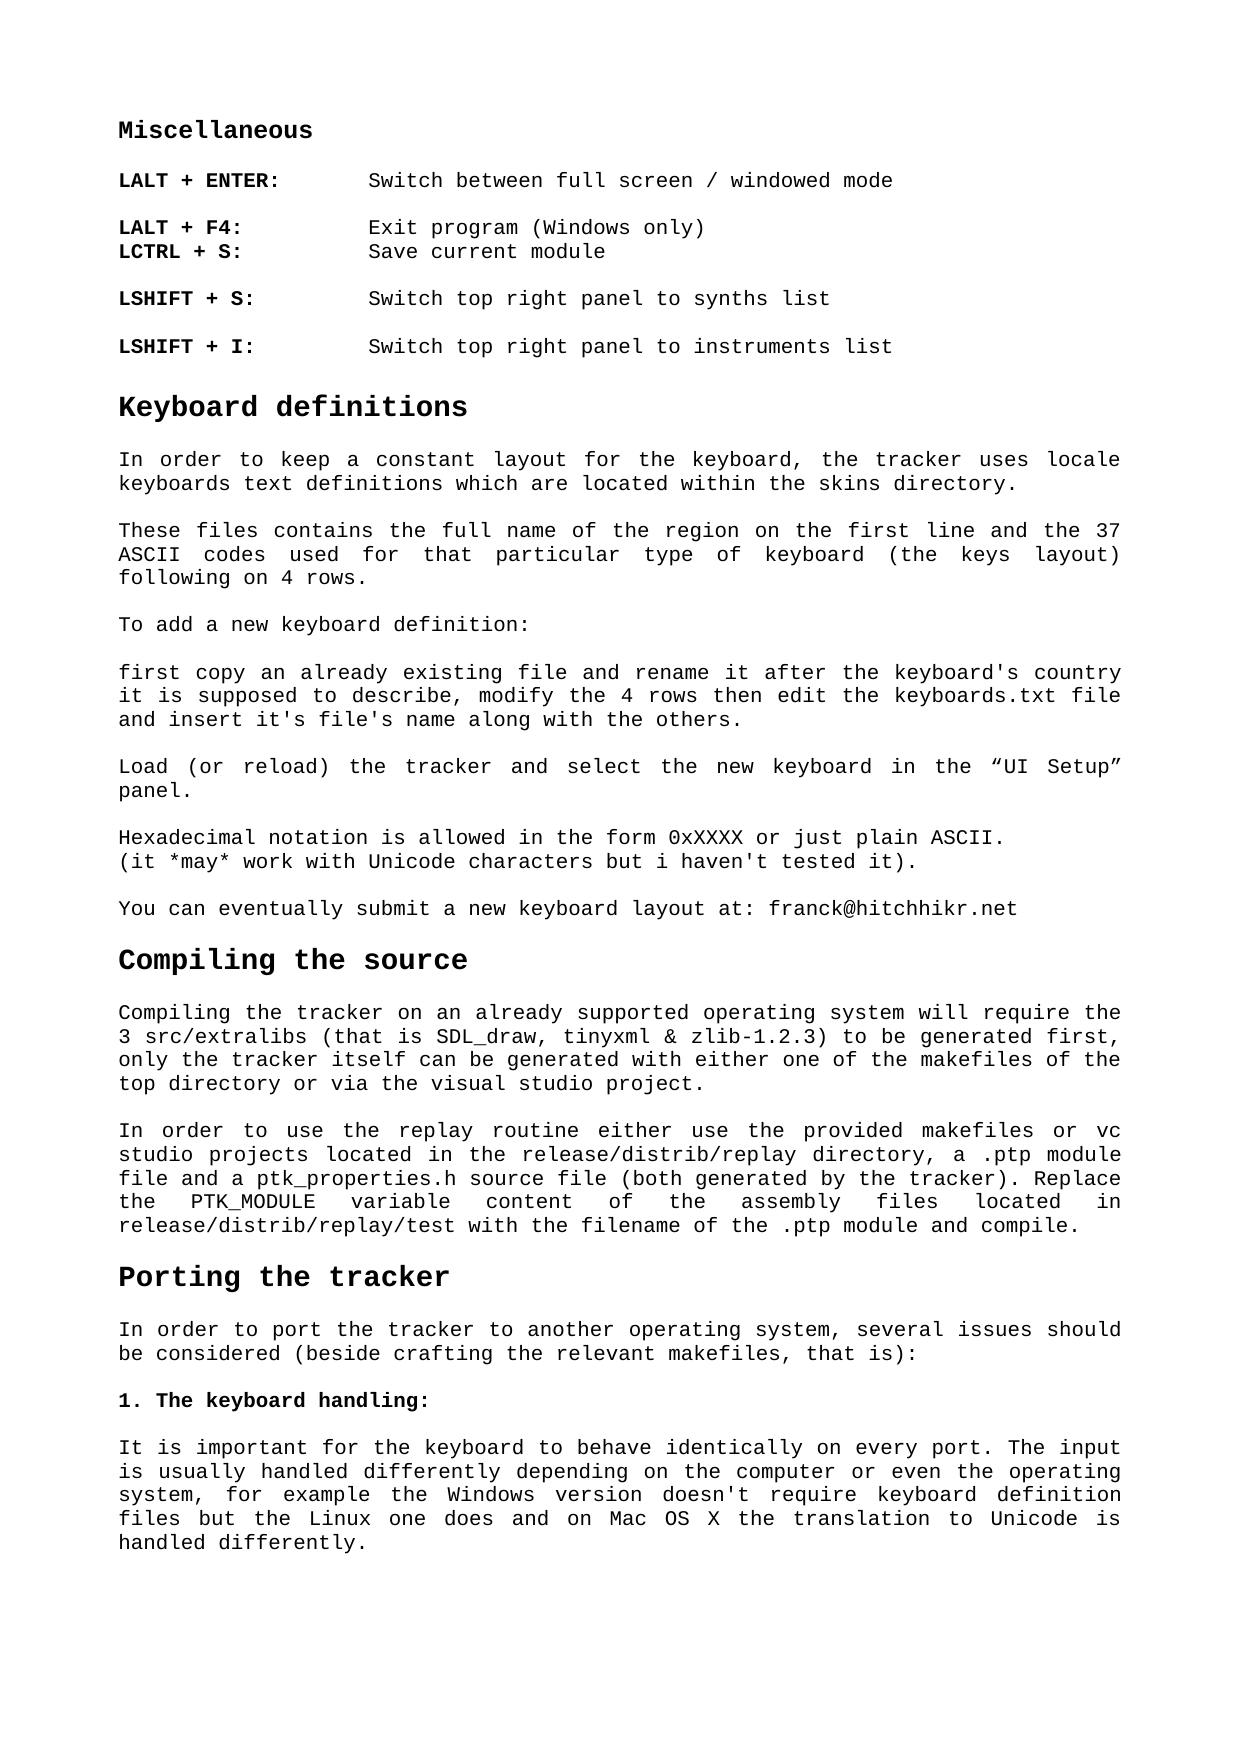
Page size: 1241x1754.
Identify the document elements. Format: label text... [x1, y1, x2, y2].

text To add a new keyboard definition: [118, 614, 1122, 638]
text first copy an already existing file and rename it after the keyboard's country it is supposed to describe, modify the 4 rows then edit the keyboards.txt file and insert it's file's name along with the others. [118, 662, 1122, 733]
text 1. The keyboard handling: [118, 1390, 1122, 1413]
text You can eventually submit a new keyboard layout at: franck@hitchhikr.net [118, 898, 1122, 922]
text LCTRL + S: Save current module [118, 241, 1122, 265]
text It is important for the keyboard to behave identically on every port. The input is usually handled differently depending on the computer or even the operating system, for example the Windows version doesn't require keyboard definition files but the Linux one does and on Mac OS X the translation to Unicode is handled differently. [118, 1437, 1122, 1555]
text LALT + ENTER: Switch between full screen / windowed mode [118, 170, 1122, 194]
text Load (or reload) the tracker and select the new keyboard in the “UI Setup” panel. [118, 756, 1122, 804]
text Compiling the source [118, 946, 1122, 978]
text In order to port the tracker to another operating system, several issues should be considered (beside crafting the relevant makefiles, that is): [118, 1319, 1122, 1366]
text Porting the tracker [118, 1262, 1122, 1295]
text (it *may* work with Unicode characters but i haven't tested it). [118, 851, 1122, 874]
text Keyboard definitions [118, 392, 1122, 425]
text In order to use the replay routine either use the provided makefiles or vc studio projects located in the release/distrib/replay directory, a .ptp module file and a ptk_properties.h source file (both generated by the tracker). Replace the PTK_MODULE variable content of the assembly files located in release/distrib/replay/test with the filename of the .ptp module and compile. [118, 1120, 1122, 1239]
text LSHIFT + S: Switch top right panel to synths list [118, 288, 1122, 312]
text In order to keep a constant layout for the keyboard, the tracker uses locale keyboards text definitions which are located within the skins directory. [118, 449, 1122, 496]
text Compiling the tracker on an already supported operating system will require the 3 src/extralibs (that is SDL_draw, tinyxml & zlib-1.2.3) to be generated first, only the tracker itself can be generated with either one of the makefiles of the top directory or via the visual studio project. [118, 1002, 1122, 1097]
text These files contains the full name of the region on the first line and the 37 ASCII codes used for that particular type of keyboard (the keys layout) following on 4 rows. [118, 520, 1122, 591]
text Hexadecimal notation is allowed in the form 0xXXXX or just plain ASCII. [118, 827, 1122, 851]
text LSHIFT + I: Switch top right panel to instruments list [118, 336, 1122, 359]
text Miscellaneous [118, 118, 1122, 146]
text LALT + F4: Exit program (Windows only) [118, 217, 1122, 241]
